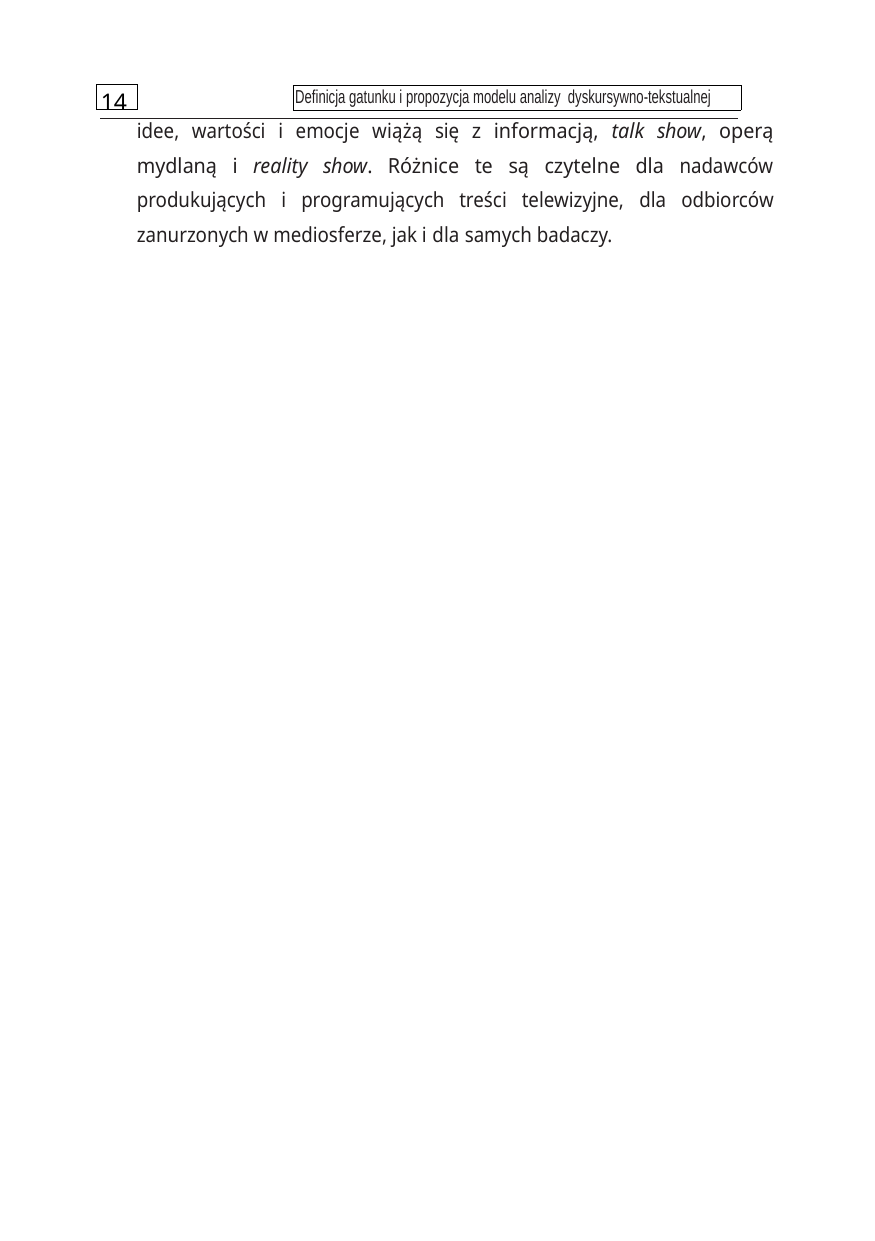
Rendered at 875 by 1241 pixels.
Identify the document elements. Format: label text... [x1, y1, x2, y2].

text idee, wartości i emocje wiążą się z informacją, talk show, operą mydlaną i reality show. Różnice te są czytelne dla nadawców produkujących i programujących treści telewizyjne, dla odbiorców zanurzonych w mediosferze, jak i dla samych badaczy. [135, 117, 774, 248]
